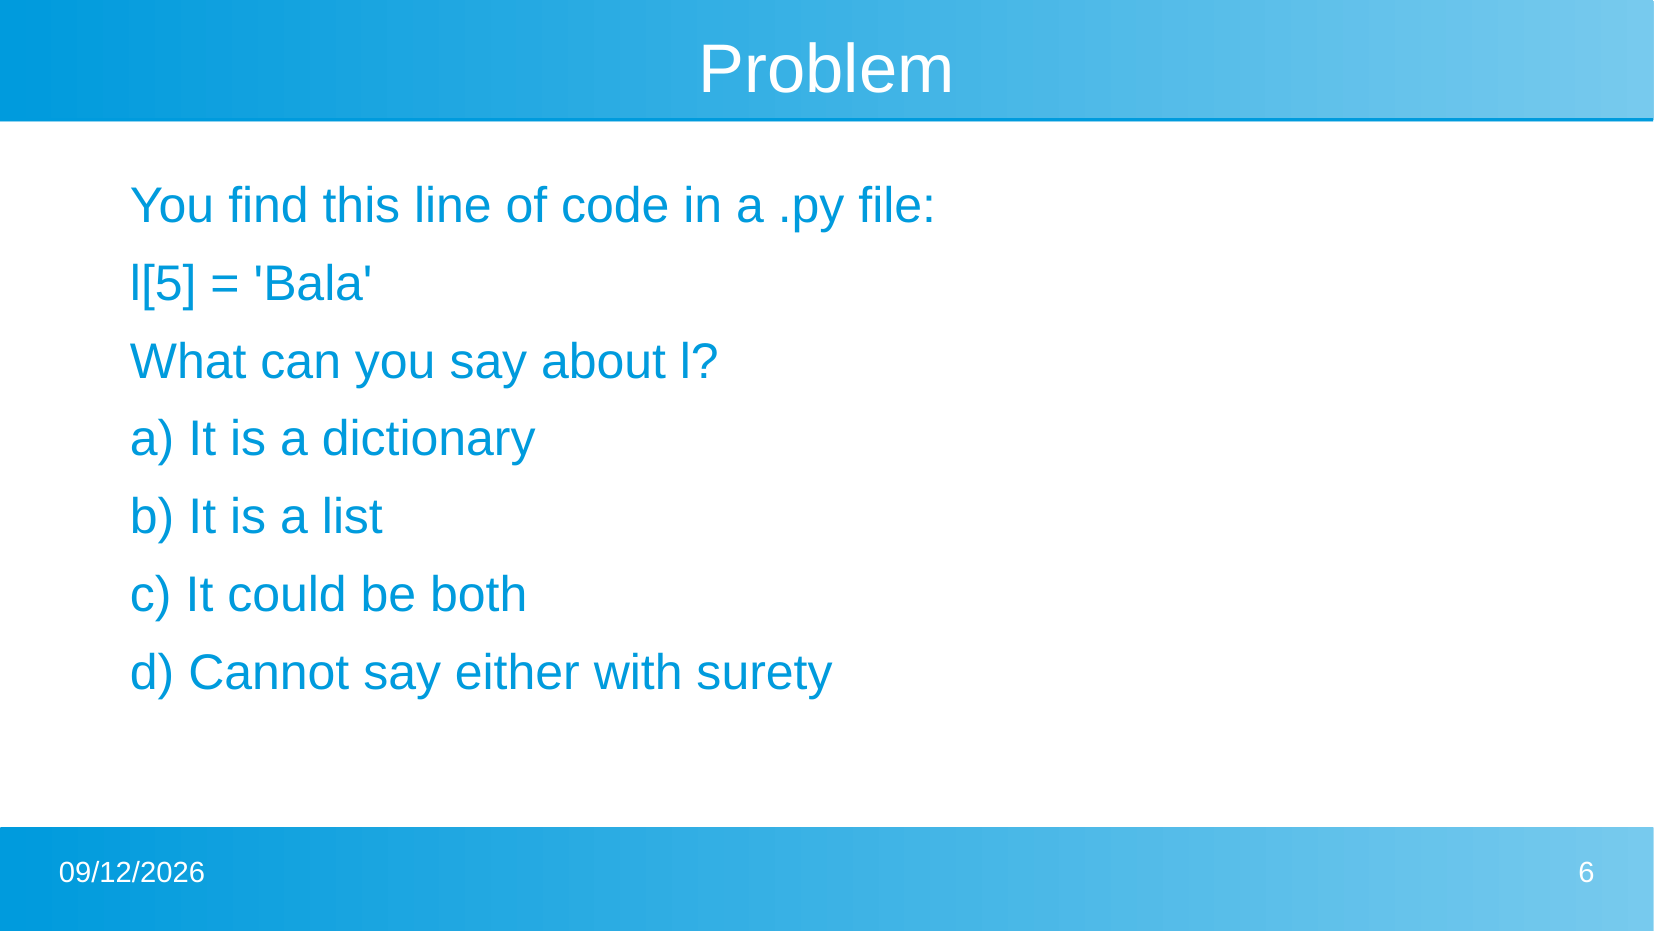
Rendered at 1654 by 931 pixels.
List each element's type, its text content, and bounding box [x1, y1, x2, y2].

title Problem [59, 29, 1595, 108]
list You find this line of code in a .py file: l[5] = 'Bala' What can you say about l? a) It is a dictionary b) It is a list c) It could be both d) Cannot say either with surety [59, 177, 1595, 768]
